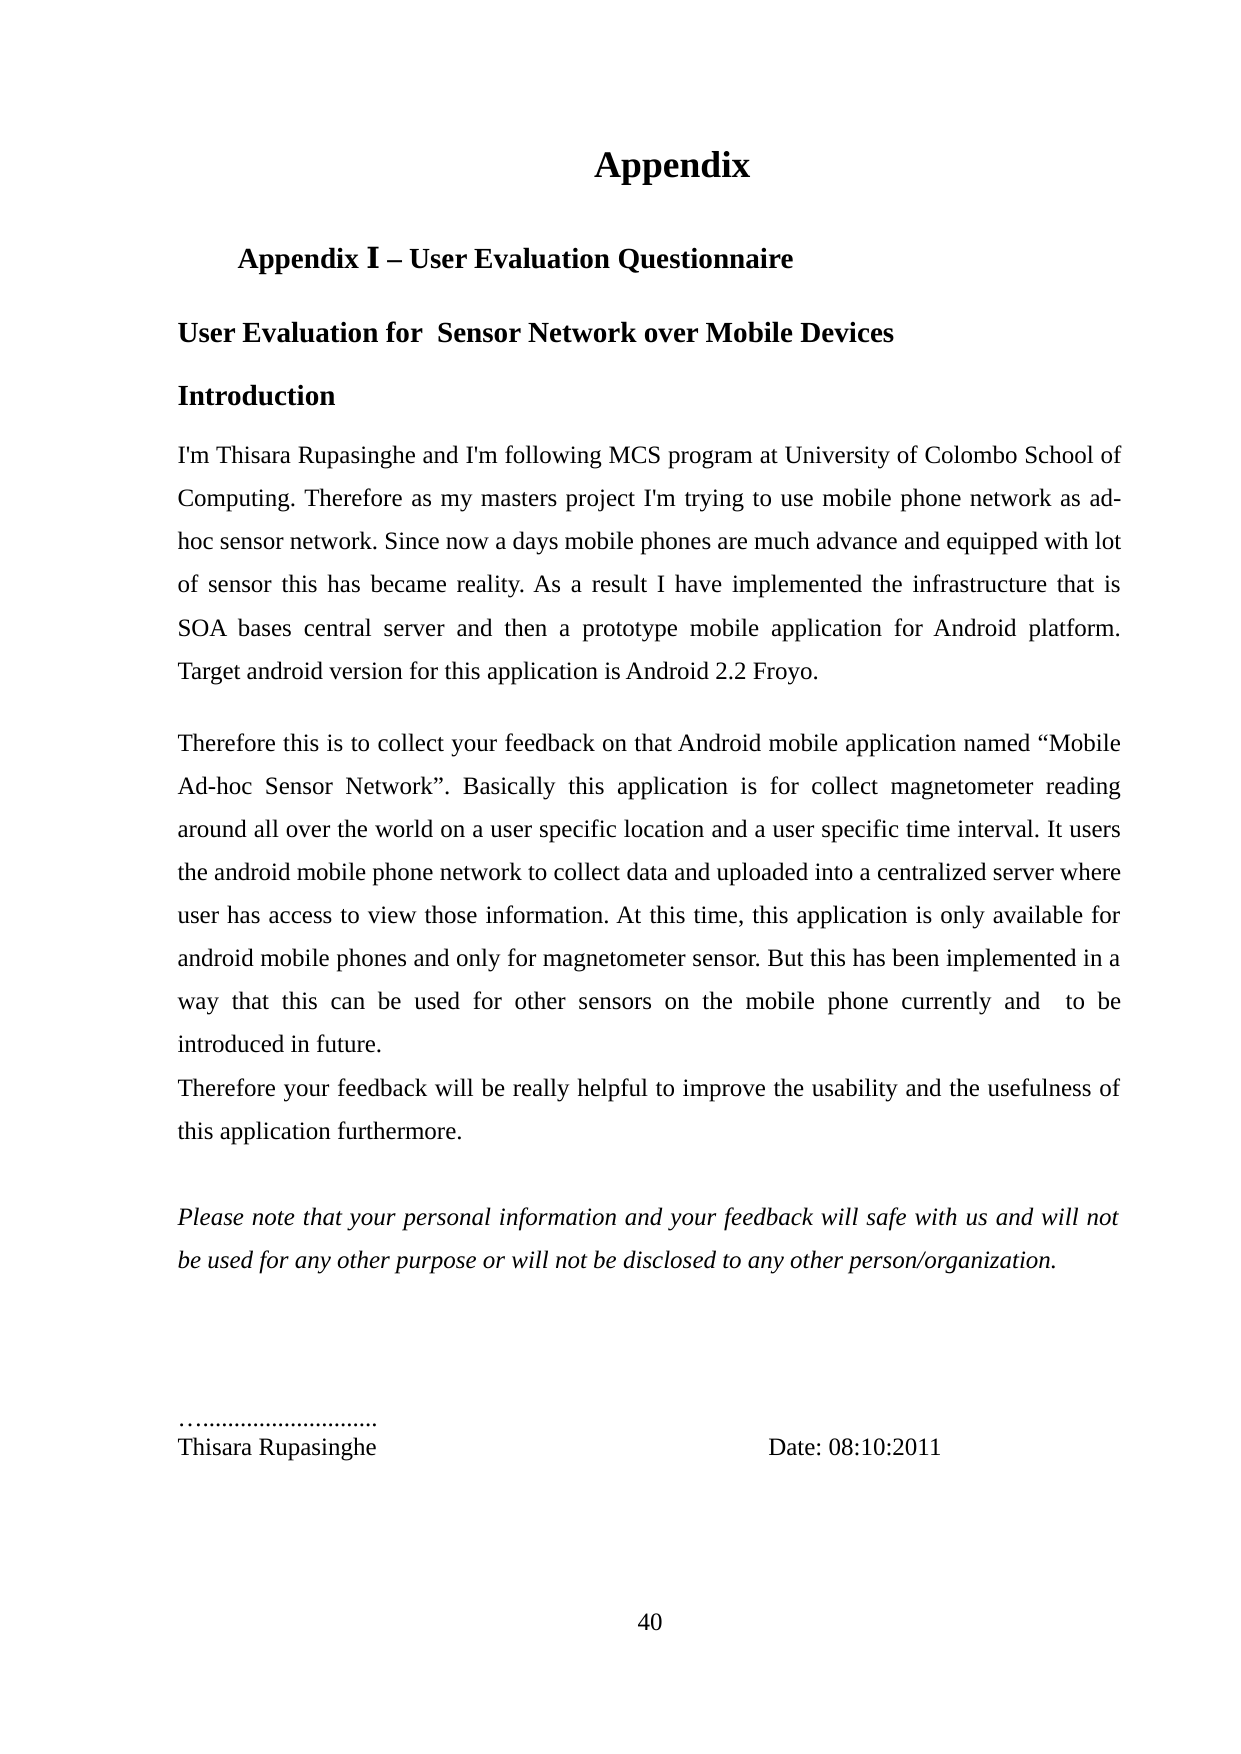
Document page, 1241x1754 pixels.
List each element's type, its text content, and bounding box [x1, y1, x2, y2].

text User Evaluation for Sensor Network over Mobile Devices [177, 316, 1122, 349]
text Please note that your personal information and your feedback will safe with us and will not be used for any other purpose or will not be disclosed to any other person/organization. [177, 1202, 1122, 1274]
text …............................ [177, 1403, 1122, 1432]
text Thisara Rupasinghe Date: 08:10:2011 [177, 1432, 1122, 1461]
subtitle Appendix Ⅰ – User Evaluation Questionnaire [177, 241, 1122, 274]
text Introduction [177, 378, 1122, 411]
text I'm Thisara Rupasinghe and I'm following MCS program at University of Colombo School of Computing. Therefore as my masters project I'm trying to use mobile phone network as ad-hoc sensor network. Since now a days mobile phones are much advance and equipped with lot of sensor this has became reality. As a result I have implemented the infrastructure that is SOA bases central server and then a prototype mobile application for Android platform. Target android version for this application is Android 2.2 Froyo. [177, 440, 1122, 684]
subtitle Appendix [177, 143, 1122, 186]
text Therefore this is to collect your feedback on that Android mobile application named “Mobile Ad-hoc Sensor Network”. Basically this application is for collect magnetometer reading around all over the world on a user specific location and a user specific time interval. It users the android mobile phone network to collect data and uploaded into a centralized server where user has access to view those information. At this time, this application is only available for android mobile phones and only for magnetometer sensor. But this has been implemented in a way that this can be used for other sensors on the mobile phone currently and to be introduced in future. [177, 728, 1122, 1058]
text Therefore your feedback will be really helpful to improve the usability and the usefulness of this application furthermore. [177, 1073, 1122, 1144]
